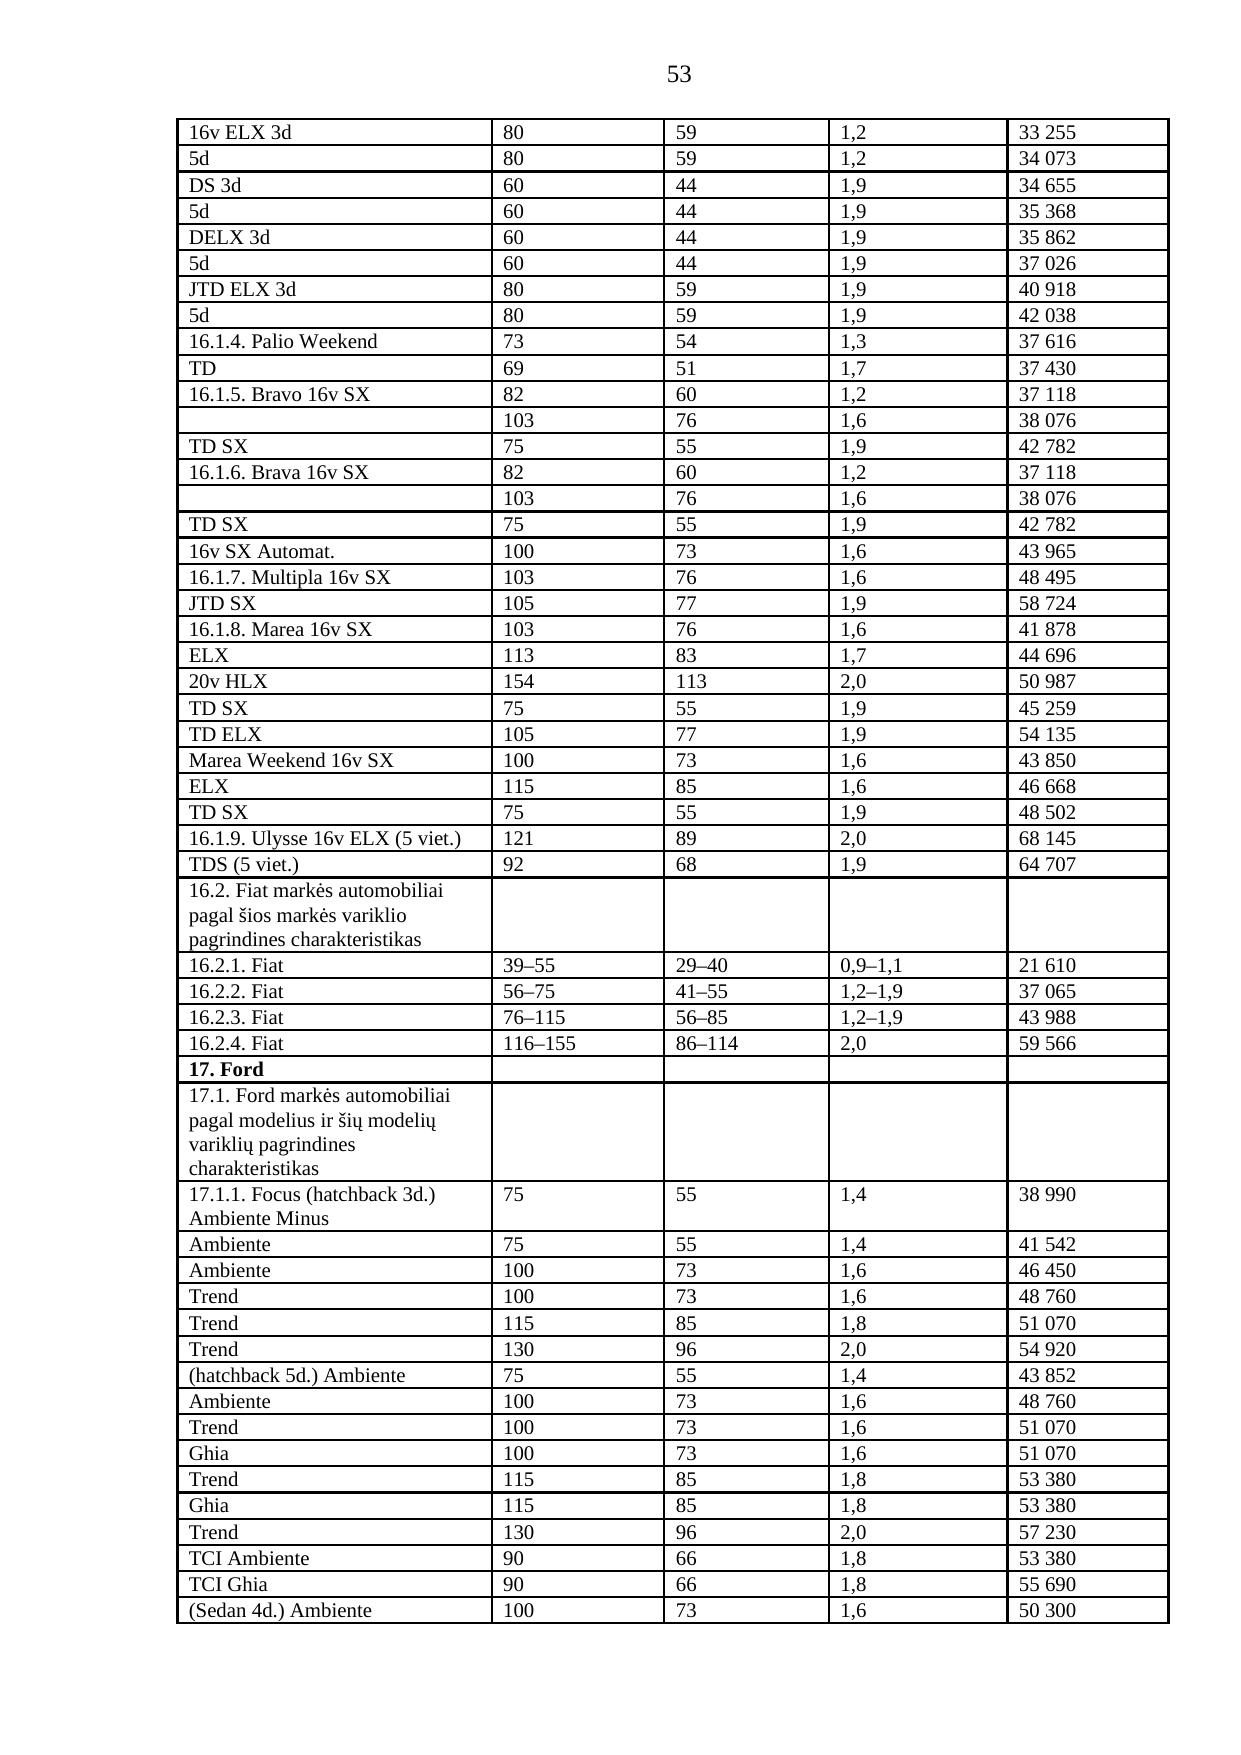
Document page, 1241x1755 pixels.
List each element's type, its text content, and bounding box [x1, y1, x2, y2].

table_cell 1,8 [830, 1494, 1006, 1517]
table_cell Trend [179, 1310, 491, 1334]
table_cell 113 [665, 669, 828, 693]
table_cell (hatchback 5d.) Ambiente [179, 1363, 491, 1387]
table_cell 51 070 [1009, 1310, 1167, 1334]
table_cell 100 [493, 1258, 663, 1282]
table_cell [665, 1057, 828, 1081]
table_cell 55 [665, 434, 828, 458]
table_cell 116–155 [493, 1031, 663, 1055]
table_cell 1,4 [830, 1363, 1006, 1387]
table_cell 57 230 [1009, 1520, 1167, 1544]
table_cell 59 [665, 303, 828, 327]
table_cell 73 [665, 1284, 828, 1308]
table_cell 60 [493, 225, 663, 249]
table_cell 51 070 [1009, 1415, 1167, 1439]
table_cell 1,9 [830, 173, 1006, 197]
table_cell 1,3 [830, 329, 1006, 353]
table_cell 75 [493, 513, 663, 536]
table_cell 5d [179, 146, 491, 170]
table_cell 54 [665, 329, 828, 353]
table_cell 56–85 [665, 1005, 828, 1029]
table_cell 92 [493, 852, 663, 876]
table_cell 41 542 [1009, 1232, 1167, 1256]
table_cell 37 065 [1009, 979, 1167, 1003]
table_cell 1,6 [830, 486, 1006, 510]
table_cell TDS (5 viet.) [179, 852, 491, 876]
table_cell Trend [179, 1284, 491, 1308]
table_cell TCI Ambiente [179, 1546, 491, 1570]
table_cell 73 [665, 1598, 828, 1622]
table_cell 59 566 [1009, 1031, 1167, 1055]
table_cell 77 [665, 722, 828, 746]
table_cell 75 [493, 1182, 663, 1230]
table_cell 103 [493, 565, 663, 589]
table_cell 1,6 [830, 1258, 1006, 1282]
table_cell ELX [179, 774, 491, 798]
table_cell 42 038 [1009, 303, 1167, 327]
table_cell 100 [493, 1441, 663, 1465]
table_cell 80 [493, 146, 663, 170]
table_cell 1,9 [830, 434, 1006, 458]
table_cell 1,9 [830, 251, 1006, 275]
table_cell 54 135 [1009, 722, 1167, 746]
table_cell 48 502 [1009, 800, 1167, 824]
table_cell DS 3d [179, 173, 491, 197]
table_cell 58 724 [1009, 591, 1167, 615]
table_cell 1,6 [830, 774, 1006, 798]
table_cell 59 [665, 146, 828, 170]
table_cell 85 [665, 1467, 828, 1491]
table_cell 60 [493, 199, 663, 223]
table_cell 1,6 [830, 565, 1006, 589]
table_cell 38 076 [1009, 408, 1167, 432]
table_cell Trend [179, 1520, 491, 1544]
table_cell 41 878 [1009, 617, 1167, 641]
table_cell 16.2.3. Fiat [179, 1005, 491, 1029]
table_cell 1,6 [830, 408, 1006, 432]
table_cell 16.2.2. Fiat [179, 979, 491, 1003]
table_cell 115 [493, 774, 663, 798]
table_cell 43 988 [1009, 1005, 1167, 1029]
table_cell 105 [493, 722, 663, 746]
table_cell 1,9 [830, 852, 1006, 876]
table_cell 60 [493, 173, 663, 197]
table_cell 43 850 [1009, 748, 1167, 772]
table_cell 17.1. Ford markės automobiliai pagal modelius ir šių modelių variklių pagrindines charakteristikas [179, 1084, 491, 1180]
table_cell ELX [179, 643, 491, 667]
table_cell 82 [493, 382, 663, 406]
table_cell 1,6 [830, 1284, 1006, 1308]
table_cell 66 [665, 1546, 828, 1570]
table_cell 76 [665, 486, 828, 510]
table_cell 103 [493, 617, 663, 641]
table_cell 73 [665, 1415, 828, 1439]
table_cell 42 782 [1009, 434, 1167, 458]
table_cell 1,2 [830, 382, 1006, 406]
table_cell 76 [665, 565, 828, 589]
table_cell 1,9 [830, 695, 1006, 719]
table_cell 44 696 [1009, 643, 1167, 667]
table_cell 1,6 [830, 1389, 1006, 1413]
table_cell 38 990 [1009, 1182, 1167, 1230]
table_cell 121 [493, 826, 663, 850]
table_cell 1,9 [830, 303, 1006, 327]
table_cell 51 070 [1009, 1441, 1167, 1465]
table_cell 45 259 [1009, 695, 1167, 719]
table_cell 56–75 [493, 979, 663, 1003]
table_cell 1,9 [830, 722, 1006, 746]
table_cell 2,0 [830, 826, 1006, 850]
table_cell 55 [665, 800, 828, 824]
table_cell 100 [493, 1389, 663, 1413]
table_cell Ghia [179, 1441, 491, 1465]
table_cell 37 118 [1009, 460, 1167, 484]
table_cell 55 690 [1009, 1572, 1167, 1596]
table_cell 100 [493, 1415, 663, 1439]
table_cell 68 145 [1009, 826, 1167, 850]
table_cell 1,7 [830, 356, 1006, 379]
table_cell 43 852 [1009, 1363, 1167, 1387]
table_cell 48 495 [1009, 565, 1167, 589]
table_cell JTD ELX 3d [179, 277, 491, 301]
table_cell 53 380 [1009, 1494, 1167, 1517]
table_cell 82 [493, 460, 663, 484]
table_cell 44 [665, 173, 828, 197]
table_cell 66 [665, 1572, 828, 1596]
table_cell 75 [493, 695, 663, 719]
table_cell 103 [493, 408, 663, 432]
table_cell [830, 879, 1006, 951]
table_cell 34 655 [1009, 173, 1167, 197]
table_cell TD SX [179, 695, 491, 719]
table_cell 5d [179, 199, 491, 223]
table_cell Ambiente [179, 1232, 491, 1256]
table_cell 89 [665, 826, 828, 850]
table_cell 39–55 [493, 953, 663, 977]
table_cell 100 [493, 1284, 663, 1308]
table_cell 100 [493, 539, 663, 563]
table_cell 1,2 [830, 460, 1006, 484]
table_cell 60 [493, 251, 663, 275]
table_cell 16.1.5. Bravo 16v SX [179, 382, 491, 406]
table_cell 33 255 [1009, 120, 1167, 144]
table_cell 0,9–1,1 [830, 953, 1006, 977]
table_cell 68 [665, 852, 828, 876]
table_cell 1,7 [830, 643, 1006, 667]
table_cell 85 [665, 1310, 828, 1334]
table_cell 55 [665, 1232, 828, 1256]
table_cell 1,9 [830, 591, 1006, 615]
table_cell 1,6 [830, 1415, 1006, 1439]
table_cell 1,9 [830, 199, 1006, 223]
table_cell 80 [493, 303, 663, 327]
table_cell 5d [179, 303, 491, 327]
table_cell TD ELX [179, 722, 491, 746]
table_cell 51 [665, 356, 828, 379]
table_cell 21 610 [1009, 953, 1167, 977]
table_cell 1,9 [830, 800, 1006, 824]
table_cell 1,6 [830, 617, 1006, 641]
table_cell 37 616 [1009, 329, 1167, 353]
table_cell [665, 1084, 828, 1180]
table_cell 40 918 [1009, 277, 1167, 301]
table_cell 1,4 [830, 1232, 1006, 1256]
table_cell [1009, 879, 1167, 951]
table_cell 80 [493, 277, 663, 301]
table_cell TD SX [179, 800, 491, 824]
table_cell 115 [493, 1494, 663, 1517]
table_cell 75 [493, 1363, 663, 1387]
table_cell Trend [179, 1415, 491, 1439]
table_cell 17.1.1. Focus (hatchback 3d.) Ambiente Minus [179, 1182, 491, 1230]
table_cell 1,8 [830, 1310, 1006, 1334]
table_cell 16v SX Automat. [179, 539, 491, 563]
table_cell 1,2 [830, 146, 1006, 170]
table_cell 16.1.4. Palio Weekend [179, 329, 491, 353]
table_cell 76–115 [493, 1005, 663, 1029]
table_cell (Sedan 4d.) Ambiente [179, 1598, 491, 1622]
table_cell 1,2 [830, 120, 1006, 144]
table_cell [493, 1084, 663, 1180]
table_cell 69 [493, 356, 663, 379]
table_cell 80 [493, 120, 663, 144]
table_cell 55 [665, 1363, 828, 1387]
table_cell TD SX [179, 513, 491, 536]
table_cell Ghia [179, 1494, 491, 1517]
table_cell [830, 1084, 1006, 1180]
table_cell 75 [493, 434, 663, 458]
table_cell Ambiente [179, 1258, 491, 1282]
table_cell 113 [493, 643, 663, 667]
table_cell 16.1.6. Brava 16v SX [179, 460, 491, 484]
table_cell [1009, 1057, 1167, 1081]
table_cell [830, 1057, 1006, 1081]
table_cell 73 [665, 748, 828, 772]
table_cell 103 [493, 486, 663, 510]
table_cell 73 [665, 1258, 828, 1282]
table_cell 130 [493, 1520, 663, 1544]
table_cell 55 [665, 513, 828, 536]
table_cell 1,9 [830, 513, 1006, 536]
table_cell TCI Ghia [179, 1572, 491, 1596]
table_cell 16.1.8. Marea 16v SX [179, 617, 491, 641]
table_cell 73 [665, 1441, 828, 1465]
table_cell 96 [665, 1520, 828, 1544]
table_cell 100 [493, 748, 663, 772]
table_cell 1,8 [830, 1546, 1006, 1570]
table_cell 46 450 [1009, 1258, 1167, 1282]
table_cell 1,6 [830, 748, 1006, 772]
table_cell 37 430 [1009, 356, 1167, 379]
table_cell 43 965 [1009, 539, 1167, 563]
table_cell 1,6 [830, 539, 1006, 563]
table_cell TD SX [179, 434, 491, 458]
table_cell 59 [665, 120, 828, 144]
table_cell 77 [665, 591, 828, 615]
table_cell 115 [493, 1467, 663, 1491]
table_cell 2,0 [830, 1520, 1006, 1544]
table_cell 90 [493, 1572, 663, 1596]
table_cell [179, 486, 491, 510]
table_cell 1,6 [830, 1598, 1006, 1622]
table_cell 38 076 [1009, 486, 1167, 510]
table_cell 1,2–1,9 [830, 1005, 1006, 1029]
table_cell [493, 879, 663, 951]
table_cell 85 [665, 1494, 828, 1517]
table_cell 16.1.7. Multipla 16v SX [179, 565, 491, 589]
table_cell [179, 408, 491, 432]
table_cell 48 760 [1009, 1389, 1167, 1413]
table_cell 130 [493, 1337, 663, 1361]
table_cell 42 782 [1009, 513, 1167, 536]
table_cell 41–55 [665, 979, 828, 1003]
table_cell 76 [665, 408, 828, 432]
table_cell 59 [665, 277, 828, 301]
table_cell 86–114 [665, 1031, 828, 1055]
table_cell 54 920 [1009, 1337, 1167, 1361]
table_cell 20v HLX [179, 669, 491, 693]
table_cell 2,0 [830, 1337, 1006, 1361]
table_cell 1,8 [830, 1467, 1006, 1491]
table_cell 50 987 [1009, 669, 1167, 693]
table_cell 90 [493, 1546, 663, 1570]
table_cell 35 368 [1009, 199, 1167, 223]
table_cell 16.1.9. Ulysse 16v ELX (5 viet.) [179, 826, 491, 850]
table_cell 34 073 [1009, 146, 1167, 170]
table_cell 2,0 [830, 669, 1006, 693]
table_cell 17. Ford [179, 1057, 491, 1081]
table_cell 64 707 [1009, 852, 1167, 876]
table_cell 29–40 [665, 953, 828, 977]
table_cell 16.2.4. Fiat [179, 1031, 491, 1055]
table_cell 115 [493, 1310, 663, 1334]
table_cell [1009, 1084, 1167, 1180]
table_cell [665, 879, 828, 951]
table_cell 83 [665, 643, 828, 667]
table_cell 16v ELX 3d [179, 120, 491, 144]
table_cell 73 [493, 329, 663, 353]
table_cell 1,9 [830, 225, 1006, 249]
table_cell 1,4 [830, 1182, 1006, 1230]
table_cell 154 [493, 669, 663, 693]
table_cell 75 [493, 1232, 663, 1256]
table_cell 44 [665, 225, 828, 249]
table_cell 96 [665, 1337, 828, 1361]
table_cell 44 [665, 251, 828, 275]
table_cell 48 760 [1009, 1284, 1167, 1308]
table_cell 76 [665, 617, 828, 641]
table_cell 16.2. Fiat markės automobiliai pagal šios markės variklio pagrindines charakteristikas [179, 879, 491, 951]
table_cell 1,2–1,9 [830, 979, 1006, 1003]
table_cell 53 380 [1009, 1546, 1167, 1570]
table_cell 73 [665, 1389, 828, 1413]
table_cell 60 [665, 460, 828, 484]
table_cell 37 026 [1009, 251, 1167, 275]
table_cell 1,9 [830, 277, 1006, 301]
table_cell 105 [493, 591, 663, 615]
table_cell DELX 3d [179, 225, 491, 249]
table_cell 46 668 [1009, 774, 1167, 798]
table_cell 75 [493, 800, 663, 824]
table_cell 1,8 [830, 1572, 1006, 1596]
table_cell 55 [665, 695, 828, 719]
table_cell 1,6 [830, 1441, 1006, 1465]
table_cell 85 [665, 774, 828, 798]
table_cell 60 [665, 382, 828, 406]
table_cell 5d [179, 251, 491, 275]
table_cell 35 862 [1009, 225, 1167, 249]
table_cell Trend [179, 1337, 491, 1361]
table_cell 50 300 [1009, 1598, 1167, 1622]
table_cell 2,0 [830, 1031, 1006, 1055]
table_cell Ambiente [179, 1389, 491, 1413]
table_cell 44 [665, 199, 828, 223]
table_cell 53 380 [1009, 1467, 1167, 1491]
table_cell 100 [493, 1598, 663, 1622]
table_cell [493, 1057, 663, 1081]
table_cell JTD SX [179, 591, 491, 615]
table_cell 16.2.1. Fiat [179, 953, 491, 977]
table_cell Trend [179, 1467, 491, 1491]
table_cell 73 [665, 539, 828, 563]
table_cell TD [179, 356, 491, 379]
table_cell 37 118 [1009, 382, 1167, 406]
table_cell 55 [665, 1182, 828, 1230]
table_cell Marea Weekend 16v SX [179, 748, 491, 772]
